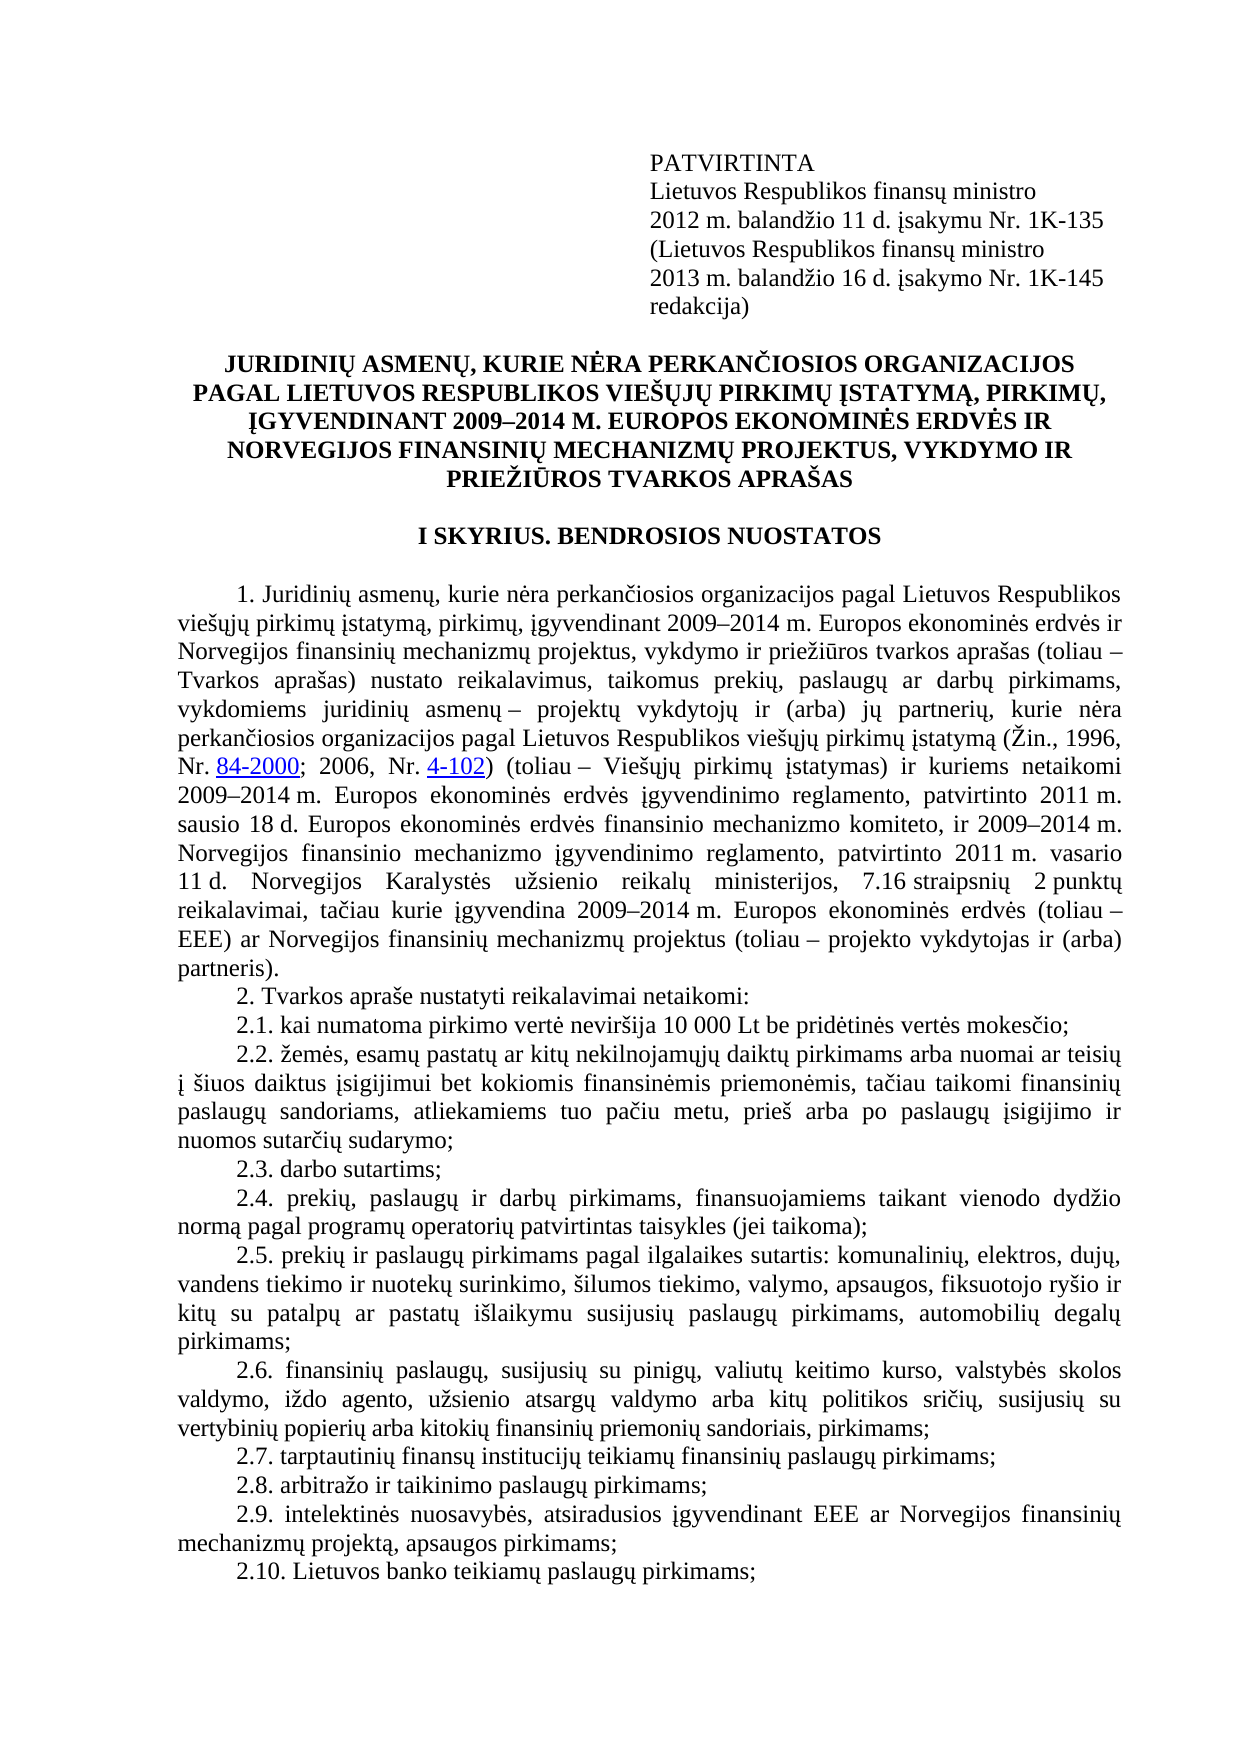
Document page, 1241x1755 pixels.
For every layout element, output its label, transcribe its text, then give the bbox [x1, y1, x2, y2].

text 2.8. arbitražo ir taikinimo paslaugų pirkimams; [177, 1470, 1122, 1499]
text PATVIRTINTA [649, 148, 1122, 176]
text 2.10. Lietuvos banko teikiamų paslaugų pirkimams; [177, 1556, 1122, 1585]
text 2.6. finansinių paslaugų, susijusių su pinigų, valiutų keitimo kurso, valstybės skolos valdymo, iždo agento, užsienio atsargų valdymo arba kitų politikos sričių, susijusių su vertybinių popierių arba kitokių finansinių priemonių sandoriais, pirkimams; [177, 1355, 1122, 1441]
text 2. Tvarkos apraše nustatyti reikalavimai netaikomi: [177, 981, 1122, 1010]
text 2.4. prekių, paslaugų ir darbų pirkimams, finansuojamiems taikant vienodo dydžio normą pagal programų operatorių patvirtintas taisykles (jei taikoma); [177, 1183, 1122, 1240]
text 1. Juridinių asmenų, kurie nėra perkančiosios organizacijos pagal Lietuvos Respublikos viešųjų pirkimų įstatymą, pirkimų, įgyvendinant 2009–2014 m. Europos ekonominės erdvės ir Norvegijos finansinių mechanizmų projektus, vykdymo ir priežiūros tvarkos aprašas (toliau – Tvarkos aprašas) nustato reikalavimus, taikomus prekių, paslaugų ar darbų pirkimams, vykdomiems juridinių asmenų – projektų vykdytojų ir (arba) jų partnerių, kurie nėra perkančiosios organizacijos pagal Lietuvos Respublikos viešųjų pirkimų įstatymą (Žin., 1996, Nr. 84-2000; 2006, Nr. 4-102) (toliau – Viešųjų pirkimų įstatymas) ir kuriems netaikomi 2009–2014 m. Europos ekonominės erdvės įgyvendinimo reglamento, patvirtinto 2011 m. sausio 18 d. Europos ekonominės erdvės finansinio mechanizmo komiteto, ir 2009–2014 m. Norvegijos finansinio mechanizmo įgyvendinimo reglamento, patvirtinto 2011 m. vasario 11 d. Norvegijos Karalystės užsienio reikalų ministerijos, 7.16 straipsnių 2 punktų reikalavimai, tačiau kurie įgyvendina 2009–2014 m. Europos ekonominės erdvės (toliau – EEE) ar Norvegijos finansinių mechanizmų projektus (toliau – projekto vykdytojas ir (arba) partneris). [177, 579, 1122, 981]
text (Lietuvos Respublikos finansų ministro 2013 m. balandžio 16 d. įsakymo Nr. 1K-145 [649, 234, 1122, 291]
text 2.3. darbo sutartims; [177, 1154, 1122, 1183]
text I SKYRIUS. BENDROSIOS NUOSTATOS [177, 521, 1122, 550]
text 2.1. kai numatoma pirkimo vertė neviršija 10 000 Lt be pridėtinės vertės mokesčio; [177, 1010, 1122, 1039]
text 2.7. tarptautinių finansų institucijų teikiamų finansinių paslaugų pirkimams; [177, 1441, 1122, 1470]
text 2.5. prekių ir paslaugų pirkimams pagal ilgalaikes sutartis: komunalinių, elektros, dujų, vandens tiekimo ir nuotekų surinkimo, šilumos tiekimo, valymo, apsaugos, fiksuotojo ryšio ir kitų su patalpų ar pastatų išlaikymu susijusių paslaugų pirkimams, automobilių degalų pirkimams; [177, 1240, 1122, 1355]
text redakcija) [649, 291, 1122, 320]
text Lietuvos Respublikos finansų ministro 2012 m. balandžio 11 d. įsakymu Nr. 1K-135 [649, 176, 1122, 234]
text 2.9. intelektinės nuosavybės, atsiradusios įgyvendinant EEE ar Norvegijos finansinių mechanizmų projektą, apsaugos pirkimams; [177, 1499, 1122, 1556]
text JURIDINIŲ ASMENŲ, KURIE NĖRA PERKANČIOSIOS ORGANIZACIJOS PAGAL LIETUVOS RESPUBLIKOS VIEŠŲJŲ PIRKIMŲ ĮSTATYMĄ, PIRKIMŲ, ĮGYVENDINANT 2009–2014 M. EUROPOS EKONOMINĖS ERDVĖS IR NORVEGIJOS FINANSINIŲ MECHANIZMŲ PROJEKTUS, VYKDYMO IR PRIEŽIŪROS TVARKOS APRAŠAS [177, 349, 1122, 493]
text 2.2. žemės, esamų pastatų ar kitų nekilnojamųjų daiktų pirkimams arba nuomai ar teisių į šiuos daiktus įsigijimui bet kokiomis finansinėmis priemonėmis, tačiau taikomi finansinių paslaugų sandoriams, atliekamiems tuo pačiu metu, prieš arba po paslaugų įsigijimo ir nuomos sutarčių sudarymo; [177, 1039, 1122, 1154]
